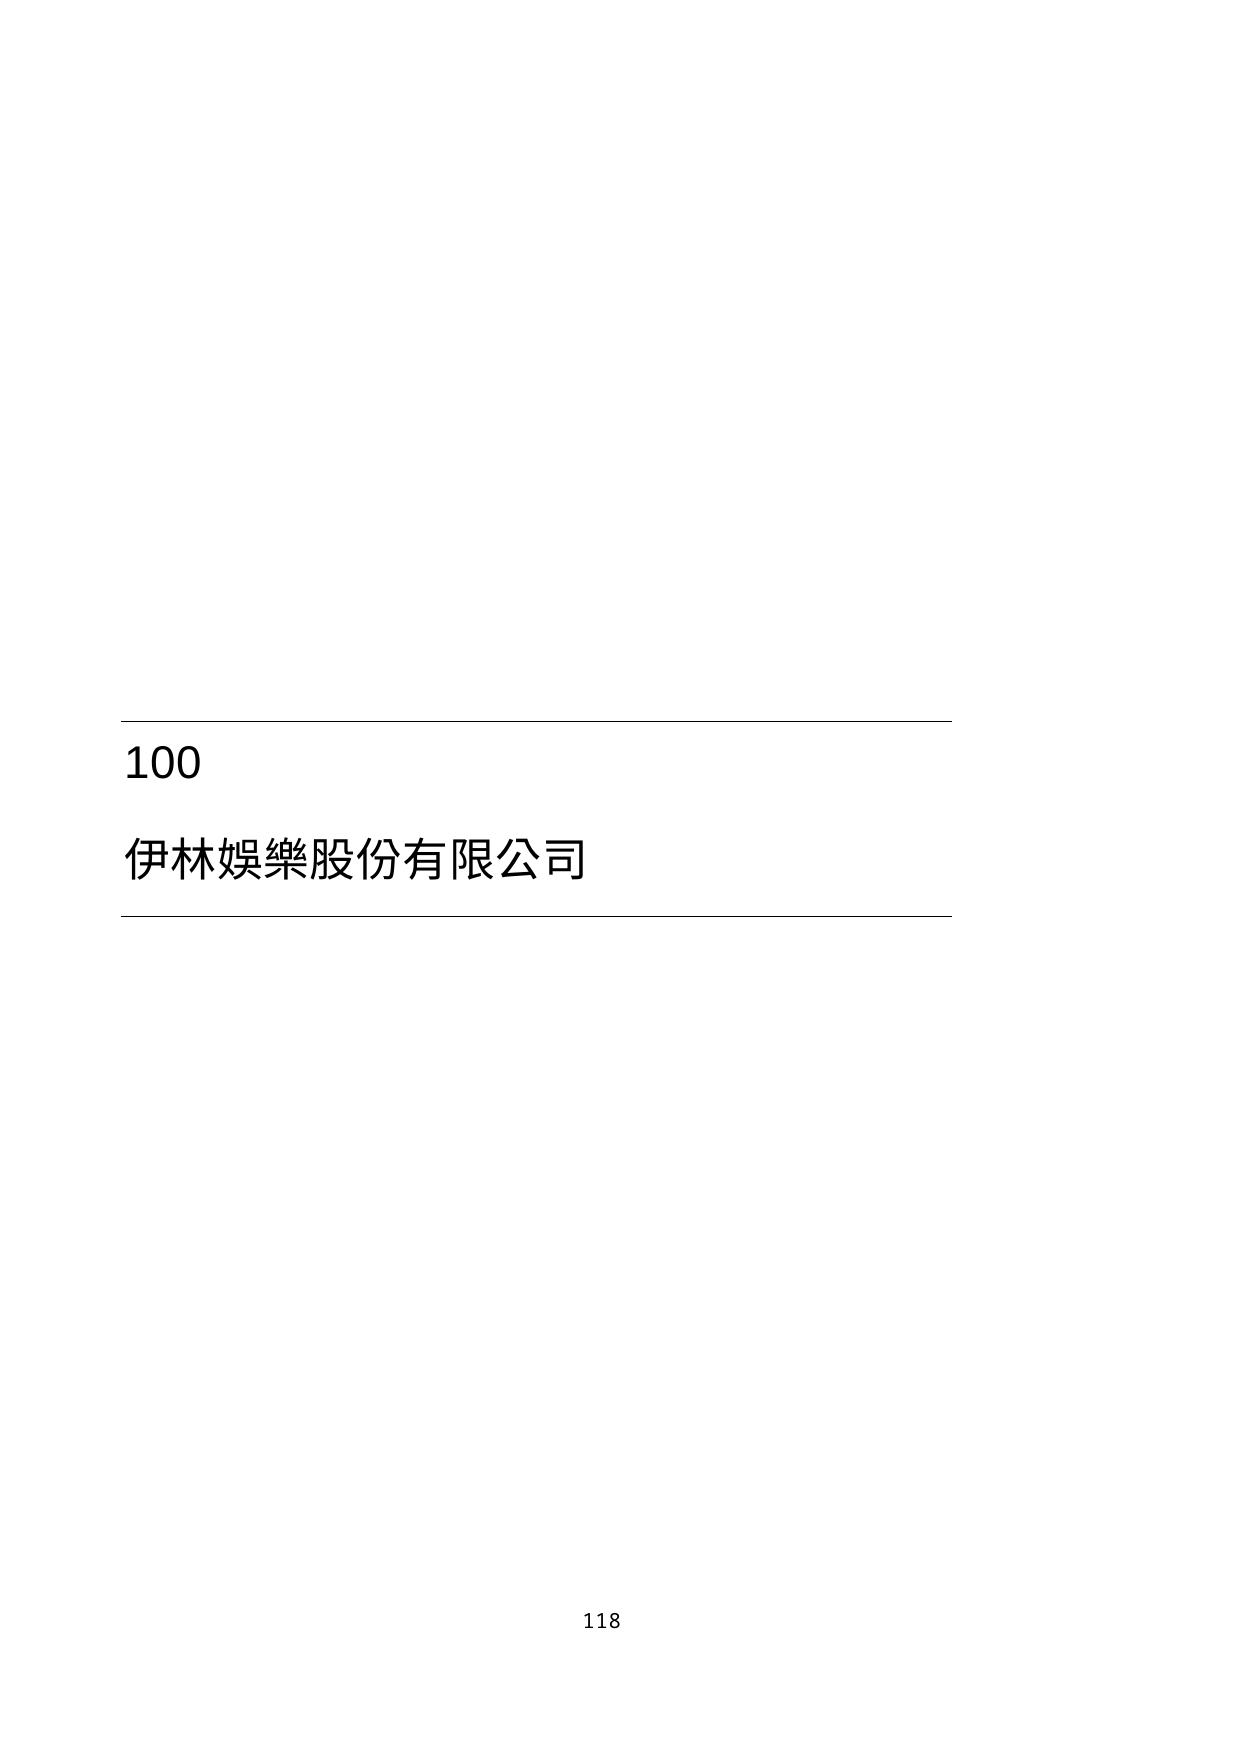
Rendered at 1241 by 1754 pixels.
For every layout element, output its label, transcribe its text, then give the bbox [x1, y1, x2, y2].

table_cell [952, 721, 1140, 916]
table_cell 100 伊林娛樂股份有限公司 [121, 722, 952, 916]
